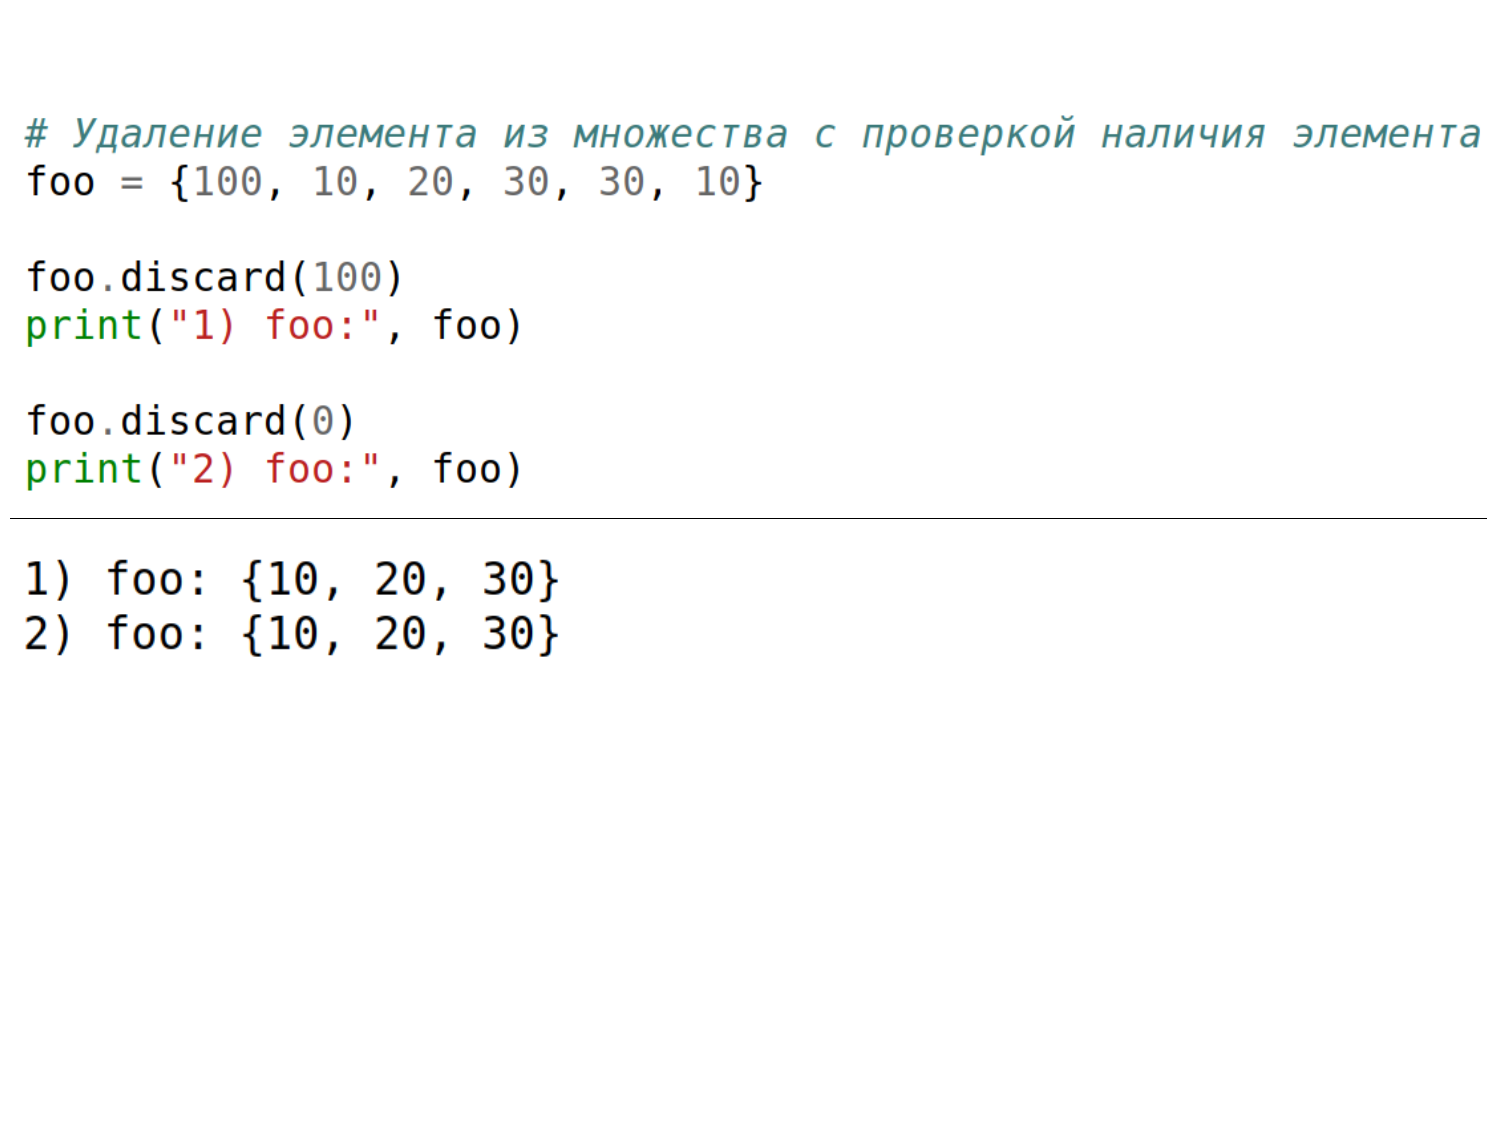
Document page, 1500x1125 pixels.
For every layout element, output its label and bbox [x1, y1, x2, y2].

picture [15, 109, 1488, 500]
picture [14, 545, 567, 672]
